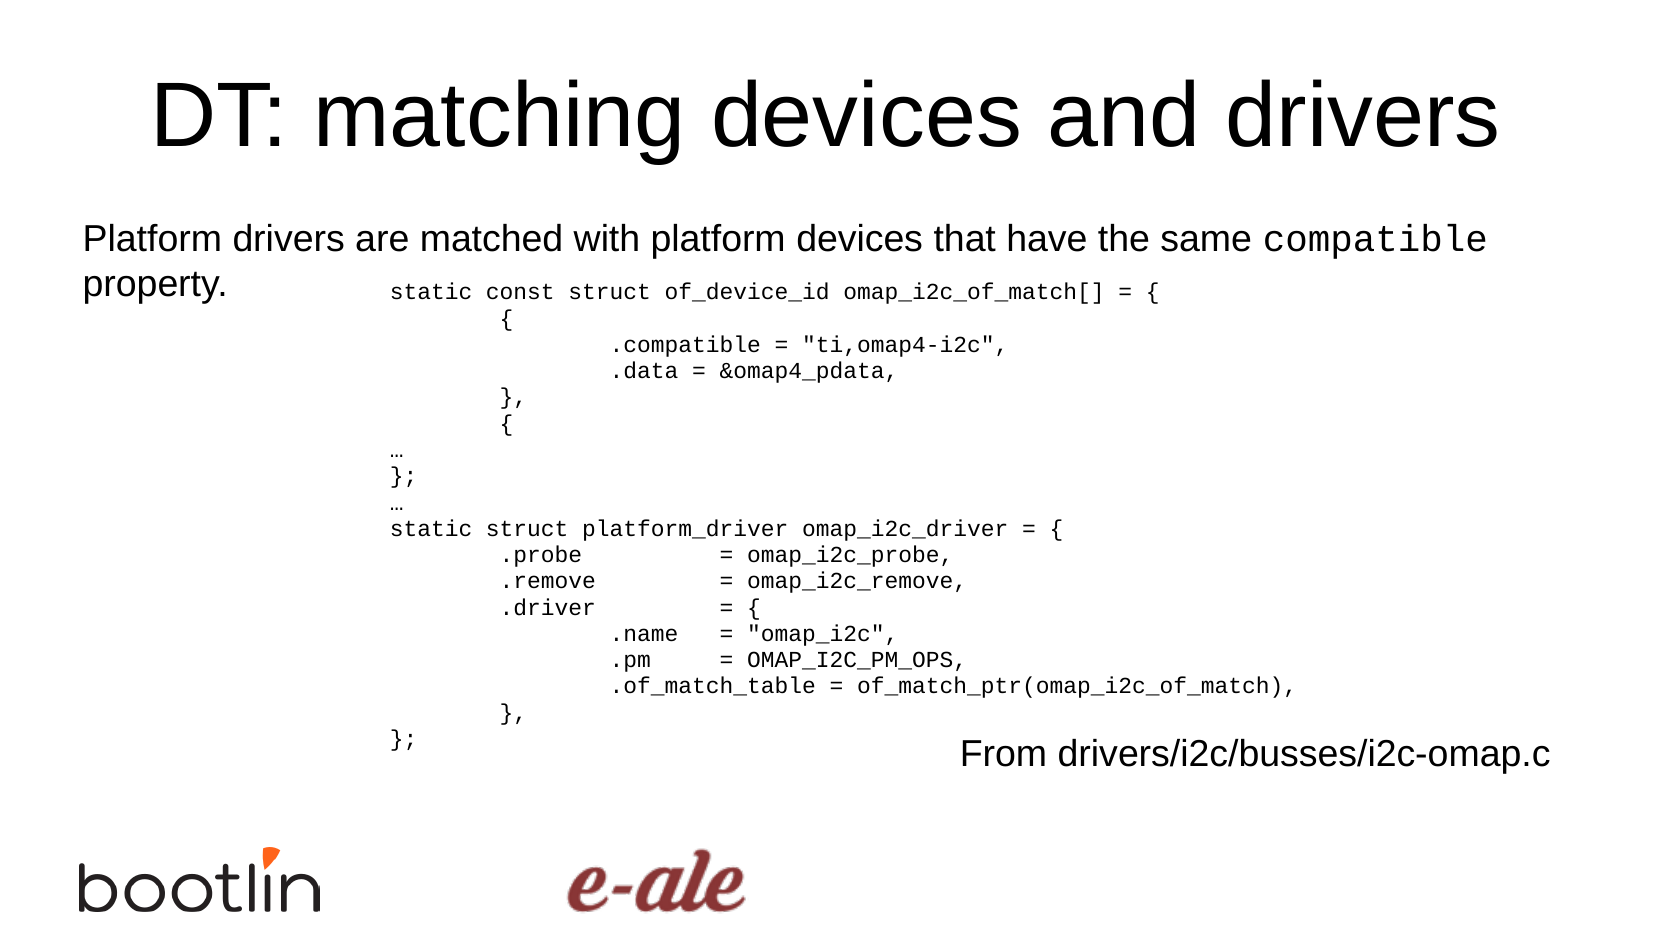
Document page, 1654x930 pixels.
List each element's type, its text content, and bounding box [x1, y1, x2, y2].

picture [565, 847, 749, 915]
text_box static const struct of_device_id omap_i2c_of_match[] = { { .compatible = "ti,omap4-i2c", .data = &omap4_pdata, }, { … }; … static struct platform_driver omap_i2c_driver = { .probe = omap_i2c_probe, .remove = omap_i2c_remove, .driver = { .name = "omap_i2c", .pm = OMAP_I2C_PM_OPS, .of_match_table = of_match_ptr(omap_i2c_of_match), }, }; [375, 273, 1321, 788]
list Platform drivers are matched with platform devices that have the same compatible property. [82, 217, 1571, 757]
title DT: matching devices and drivers [82, 36, 1571, 193]
picture [79, 847, 320, 912]
text_box From drivers/i2c/busses/i2c-omap.c [945, 724, 1591, 782]
